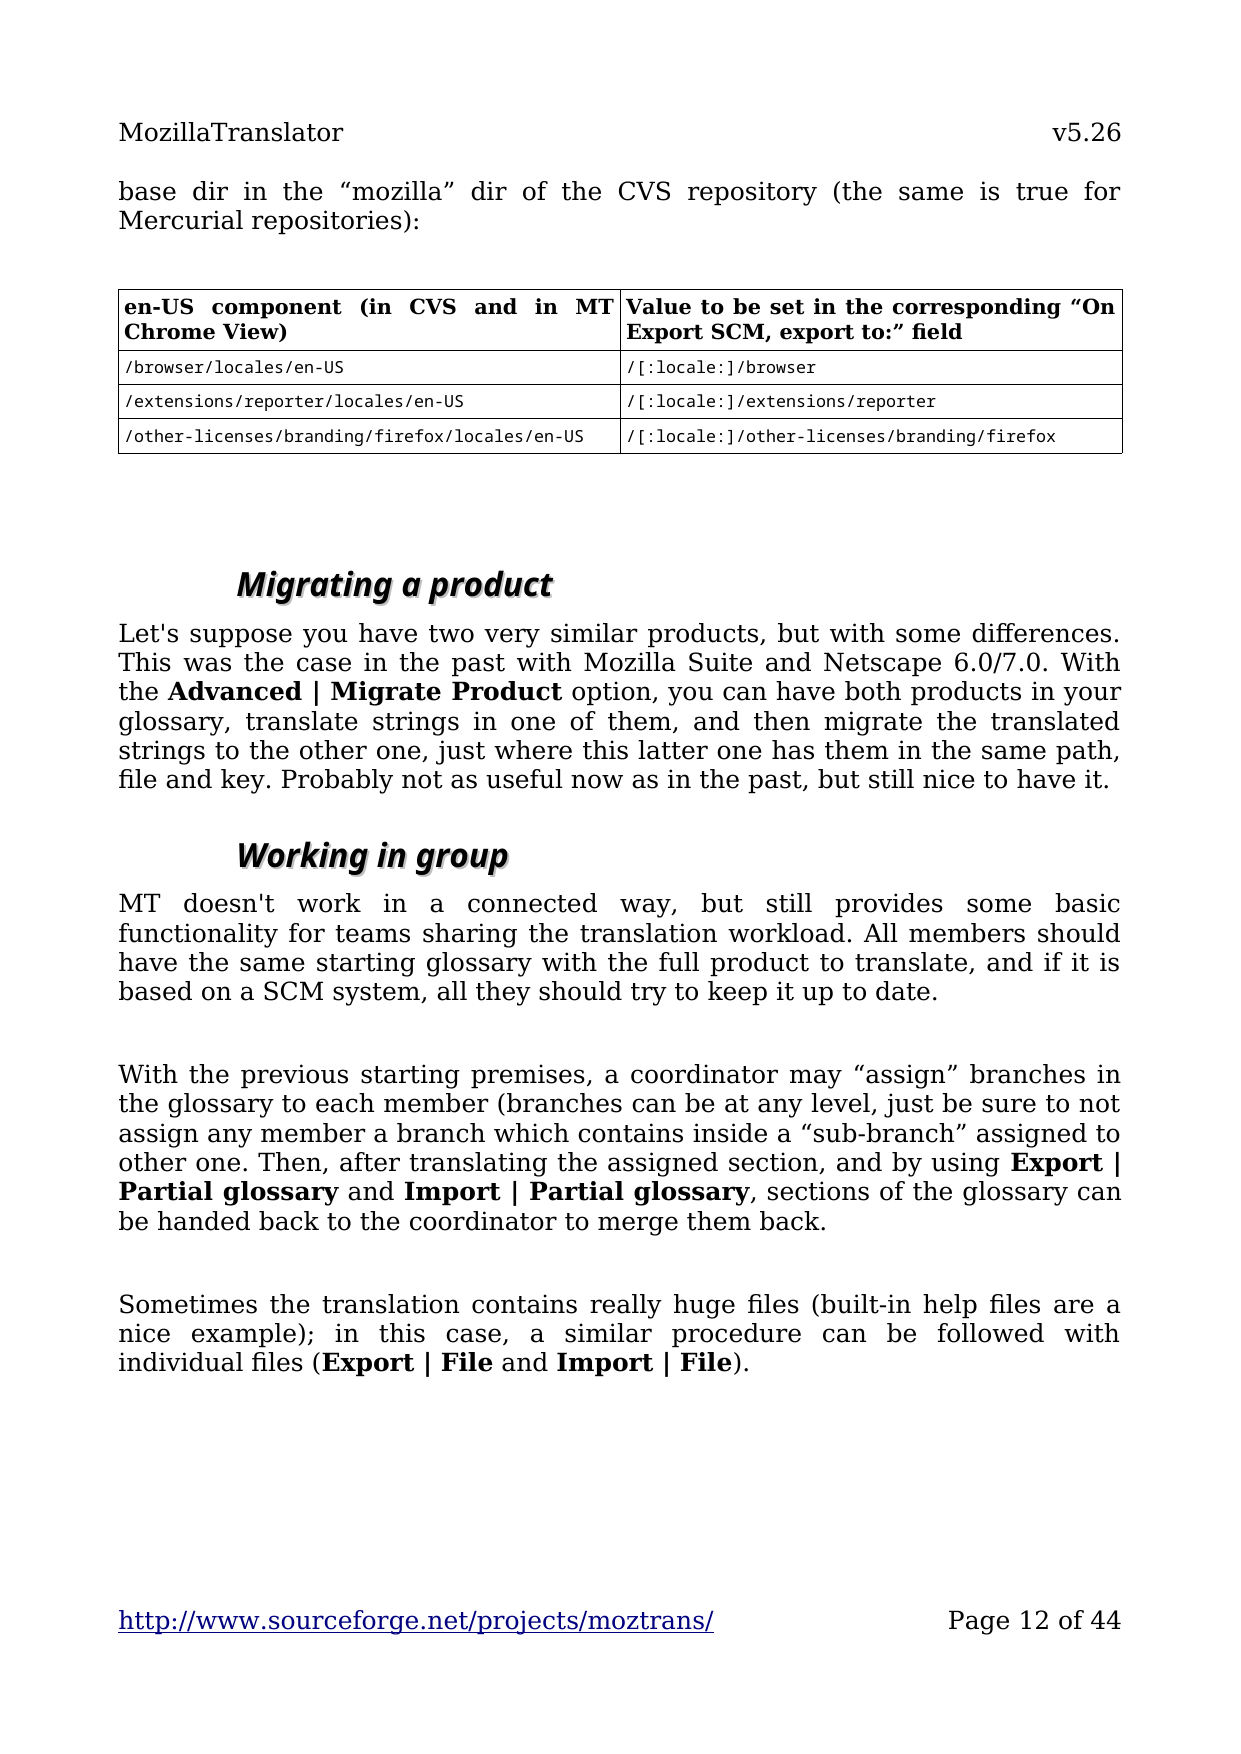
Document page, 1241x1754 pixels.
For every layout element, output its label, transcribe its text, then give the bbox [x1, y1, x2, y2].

table_cell /[:locale:]/browser [621, 351, 1122, 384]
table_cell /[:locale:]/extensions/reporter [621, 385, 1122, 418]
table_header Value to be set in the corresponding “On Export SCM, export to:” field [621, 290, 1122, 350]
subtitle Migrating a product [236, 561, 1122, 606]
text Let's suppose you have two very similar products, but with some differences. This was the case in the past with Mozilla Suite and Netscape 6.0/7.0. With the Advanced | Migrate Product option, you can have both products in your glossary, translate strings in one of them, and then migrate the translated strings to the other one, just where this latter one has them in the same path, file and key. Probably not as useful now as in the past, but still nice to have it. [118, 619, 1122, 794]
subtitle Working in group [236, 832, 1122, 877]
text base dir in the “mozilla” dir of the CVS repository (the same is true for Mercurial repositories): [118, 177, 1122, 235]
table_cell /extensions/reporter/locales/en-US [119, 385, 620, 418]
table_header en-US component (in CVS and in MT Chrome View) [119, 290, 620, 350]
table_cell /[:locale:]/other-licenses/branding/firefox [621, 419, 1122, 453]
text Sometimes the translation contains really huge files (built-in help files are a nice example); in this case, a similar procedure can be followed with individual files (Export | File and Import | File). [118, 1290, 1122, 1378]
text With the previous starting premises, a coordinator may “assign” branches in the glossary to each member (branches can be at any level, just be sure to not assign any member a branch which contains inside a “sub-branch” assigned to other one. Then, after translating the assigned section, and by using Export | Partial glossary and Import | Partial glossary, sections of the glossary can be handed back to the coordinator to merge them back. [118, 1060, 1122, 1236]
table_cell /other-licenses/branding/firefox/locales/en-US [119, 419, 620, 453]
text MT doesn't work in a connected way, but still provides some basic functionality for teams sharing the translation workload. All members should have the same starting glossary with the full product to translate, and if it is based on a SCM system, all they should try to keep it up to date. [118, 889, 1122, 1006]
table_cell /browser/locales/en-US [119, 351, 620, 384]
